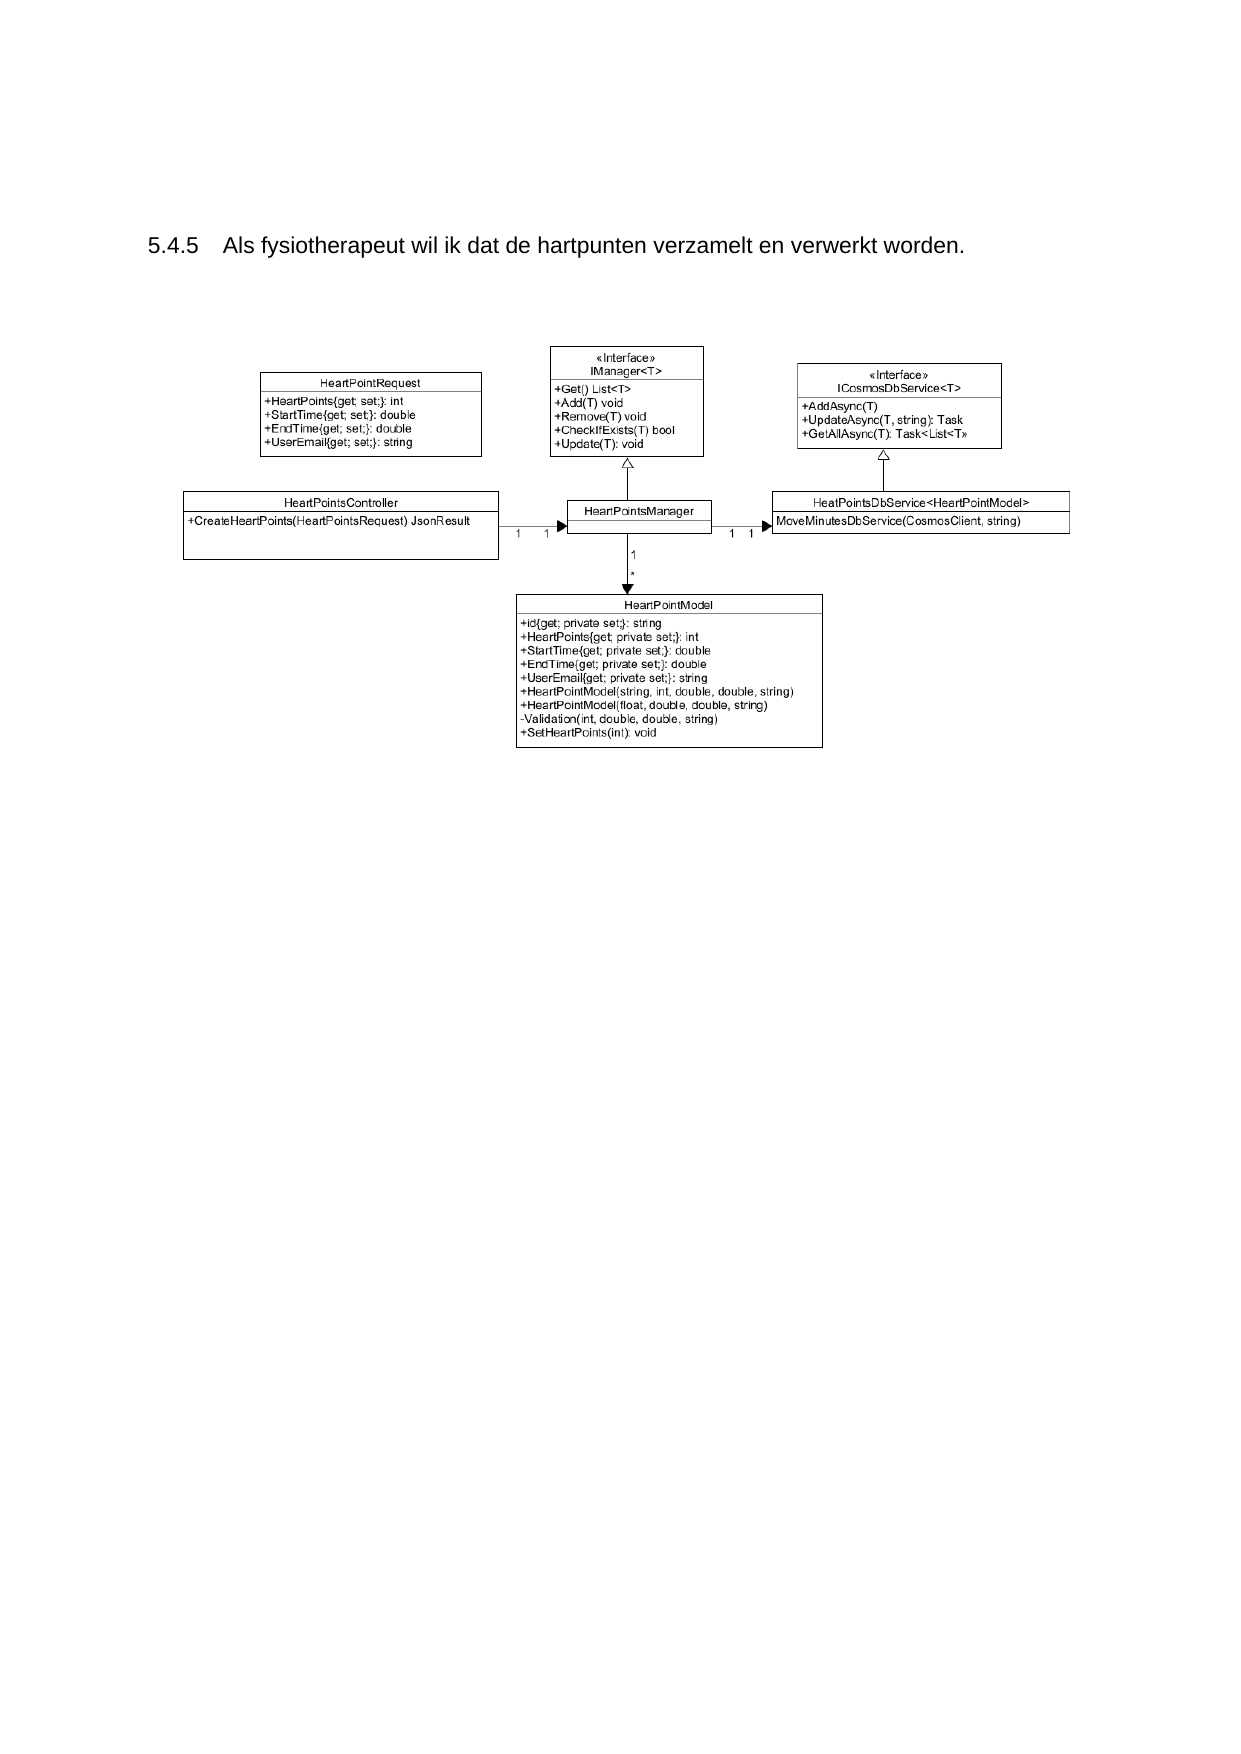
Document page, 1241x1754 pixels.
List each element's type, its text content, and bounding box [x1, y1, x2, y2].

subtitle Als fysiotherapeut wil ik dat de hartpunten verzamelt en verwerkt worden. [148, 232, 1093, 258]
